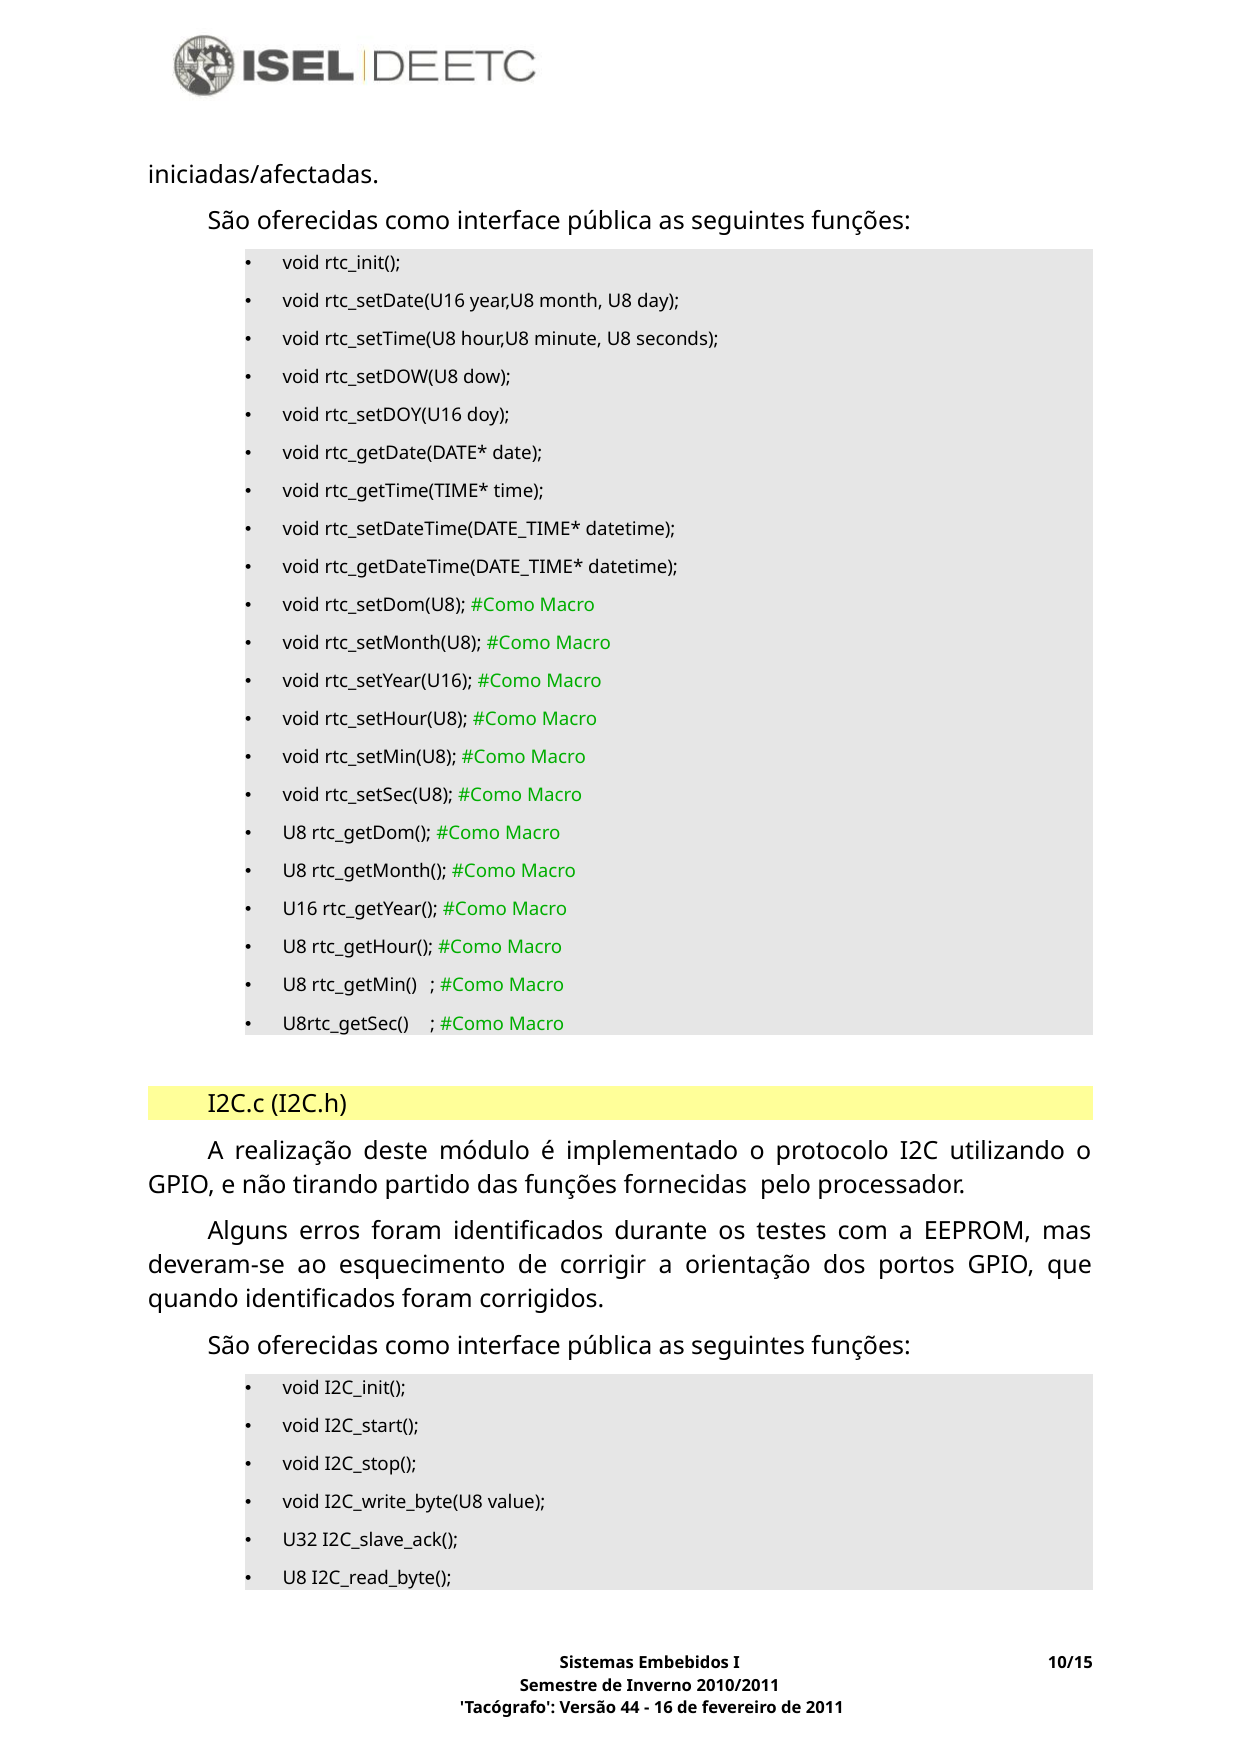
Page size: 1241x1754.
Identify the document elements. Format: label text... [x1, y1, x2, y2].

list void rtc_setMin(U8); #Como Macro [245, 744, 1093, 769]
list void rtc_setDom(U8); #Como Macro [245, 592, 1093, 617]
list void rtc_setDOW(U8 dow); [245, 363, 1093, 389]
list U8 I2C_read_byte(); [245, 1564, 1093, 1590]
list void I2C_init(); [245, 1374, 1093, 1400]
list void I2C_write_byte(U8 value); [245, 1488, 1093, 1514]
list void rtc_setDOY(U16 doy); [245, 401, 1093, 427]
list void I2C_stop(); [245, 1450, 1093, 1476]
list U8 rtc_getHour(); #Como Macro [245, 934, 1093, 959]
list void rtc_setSec(U8); #Como Macro [245, 782, 1093, 807]
list void rtc_getDate(DATE* date); [245, 439, 1093, 465]
list void rtc_getTime(TIME* time); [245, 477, 1093, 503]
list void rtc_setDate(U16 year,U8 month, U8 day); [245, 287, 1093, 313]
list void I2C_start(); [245, 1412, 1093, 1438]
text Alguns erros foram identificados durante os testes com a EEPROM, mas deveram-se ao esquecimento de corrigir a orientação dos portos GPIO, que quando identificados foram corrigidos. [148, 1213, 1093, 1315]
text iniciadas/afectadas. [148, 156, 1093, 190]
list U8 rtc_getMin() ; #Como Macro [245, 972, 1093, 997]
list void rtc_setHour(U8); #Como Macro [245, 706, 1093, 731]
picture [164, 20, 566, 121]
list void rtc_setDateTime(DATE_TIME* datetime); [245, 516, 1093, 541]
text São oferecidas como interface pública as seguintes funções: [148, 1328, 1093, 1362]
list U8 rtc_getMonth(); #Como Macro [245, 858, 1093, 883]
list void rtc_setTime(U8 hour,U8 minute, U8 seconds); [245, 325, 1093, 351]
list U8rtc_getSec() ; #Como Macro [245, 1010, 1093, 1035]
list U16 rtc_getYear(); #Como Macro [245, 896, 1093, 921]
text I2C.c (I2C.h) [148, 1086, 1093, 1120]
text São oferecidas como interface pública as seguintes funções: [148, 203, 1093, 237]
list void rtc_getDateTime(DATE_TIME* datetime); [245, 553, 1093, 579]
text A realização deste módulo é implementado o protocolo I2C utilizando o GPIO, e não tirando partido das funções fornecidas pelo processador. [148, 1132, 1093, 1201]
list void rtc_setYear(U16); #Como Macro [245, 668, 1093, 693]
list U8 rtc_getDom(); #Como Macro [245, 820, 1093, 845]
list U32 I2C_slave_ack(); [245, 1526, 1093, 1552]
list void rtc_setMonth(U8); #Como Macro [245, 629, 1093, 655]
list void rtc_init(); [245, 249, 1093, 275]
